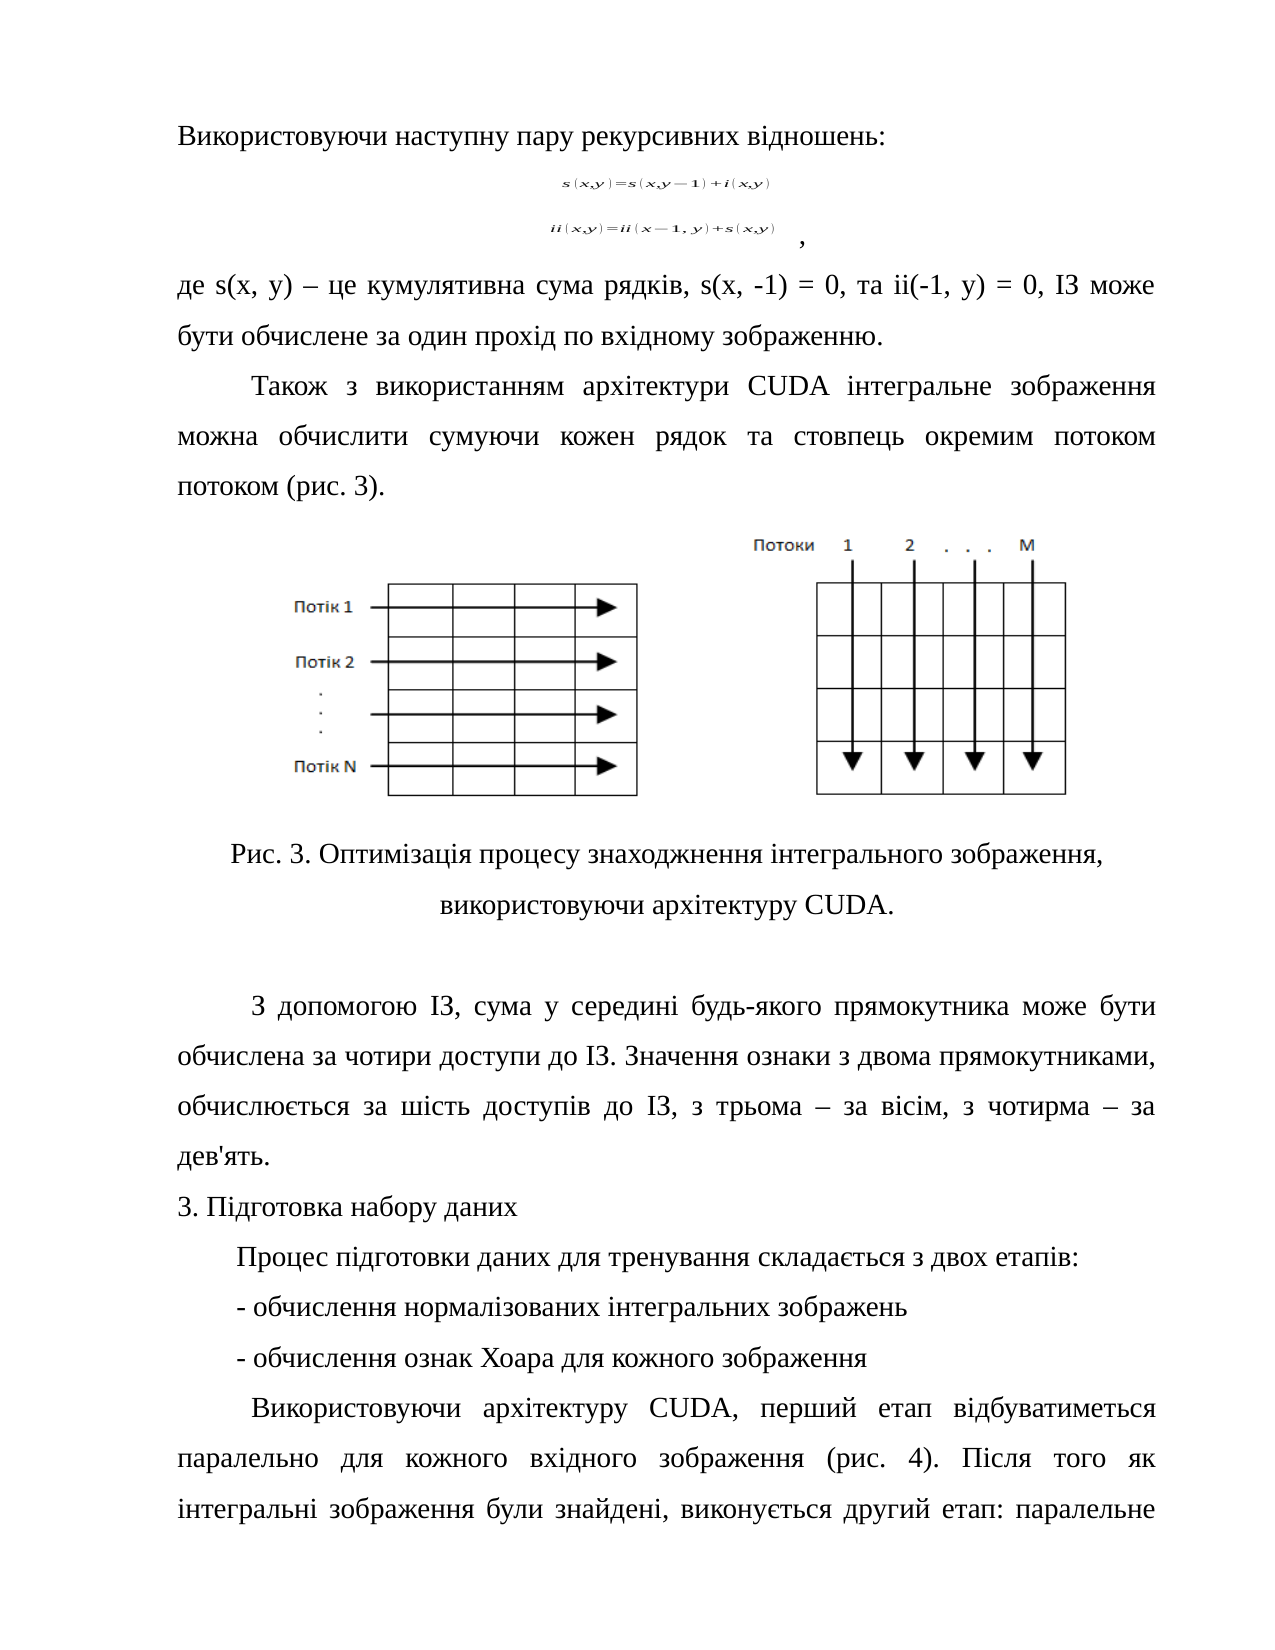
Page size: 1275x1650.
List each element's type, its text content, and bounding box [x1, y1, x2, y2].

text З допомогою ІЗ, сума у середині будь-якого прямокутника може бути обчислена за чотири доступи до ІЗ. Значення ознаки з двома прямокутниками, обчислюється за шість доступів до ІЗ, з трьома – за вісім, з чотирма – за дев'ять. [177, 988, 1157, 1172]
text Використовуючи архітектуру CUDA, перший етап відбуватиметься паралельно для кожного вхідного зображення (рис. 4). Після того як інтегральні зображення були знайдені, виконується другий етап: паралельне [177, 1390, 1157, 1524]
text Також з використанням архітектури CUDA інтегральне зображення можна обчислити сумуючи кожен рядок та стовпець окремим потоком потоком (рис. 3). [177, 368, 1157, 502]
text , [177, 213, 1157, 251]
text 3. Підготовка набору даних [177, 1189, 1157, 1222]
text Процес підготовки даних для тренування складається з двох етапів: [177, 1239, 1157, 1273]
text Рис. 3. Оптимізація процесу знаходжнення інтегрального зображення, використовуючи архітектуру CUDA. [177, 837, 1157, 921]
text - обчислення ознак Хоара для кожного зображення [177, 1340, 1157, 1373]
text де s(x, y) – це кумулятивна сума рядків, s(x, -1) = 0, та ii(-1, y) = 0, ІЗ може бути обчислене за один прохід по вхідному зображенню. [177, 267, 1157, 351]
picture [267, 527, 1077, 805]
text Використовуючи наступну пару рекурсивних відношень: [177, 118, 1157, 152]
text - обчислення нормалізованих інтегральних зображень [177, 1289, 1157, 1323]
